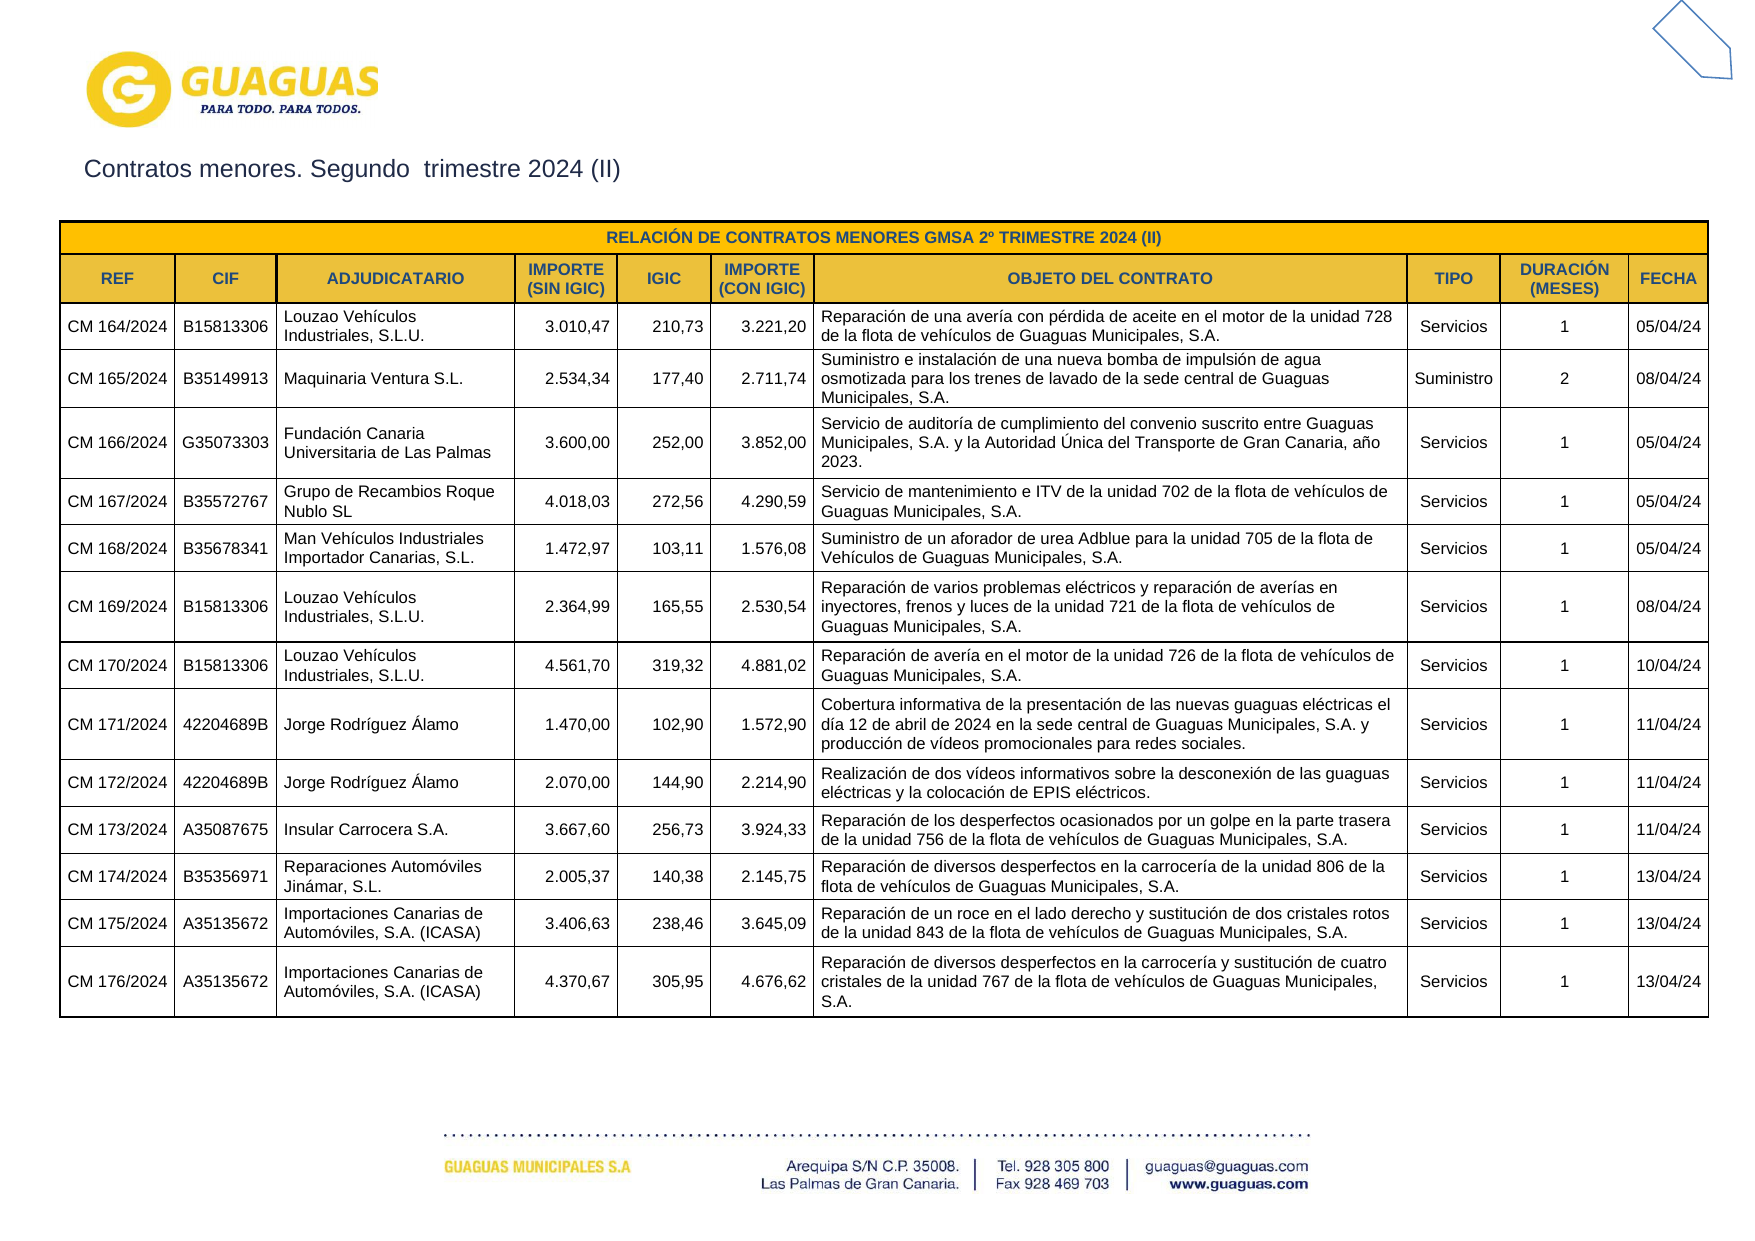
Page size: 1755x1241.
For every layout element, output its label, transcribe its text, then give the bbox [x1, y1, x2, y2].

table_cell 08/04/24 [1629, 350, 1708, 407]
table_cell 1 [1501, 408, 1628, 477]
table_cell 1.472,97 [515, 525, 617, 571]
table_cell IGIC [618, 255, 710, 302]
table_cell B15813306 [175, 304, 276, 348]
table_cell 1 [1501, 479, 1628, 524]
table_cell 3.010,47 [515, 304, 617, 348]
table_cell 1 [1501, 304, 1628, 348]
table_cell 13/04/24 [1629, 854, 1708, 899]
table_cell Servicio de auditoría de cumplimiento del convenio suscrito entre Guaguas Municipales, S.A. y la Autoridad Única del Transporte de Gran Canaria, año 2023. [814, 408, 1407, 477]
table_cell 11/04/24 [1629, 807, 1708, 852]
table_cell 10/04/24 [1629, 643, 1708, 688]
table_cell B15813306 [175, 572, 276, 641]
table_cell Grupo de Recambios Roque Nublo SL [277, 479, 514, 524]
table_cell Man Vehículos Industriales Importador Canarias, S.L. [277, 525, 514, 571]
table_cell FECHA [1629, 255, 1707, 302]
table_cell Servicios [1408, 304, 1500, 348]
table_cell Servicios [1408, 854, 1500, 899]
table_cell B35572767 [175, 479, 276, 524]
table_cell 272,56 [618, 479, 710, 524]
table_cell CM 171/2024 [61, 689, 174, 759]
table_cell Servicios [1408, 689, 1500, 759]
table_cell 3.667,60 [515, 807, 617, 852]
table_cell IMPORTE (CON IGIC) [712, 255, 813, 302]
table_cell 11/04/24 [1629, 760, 1708, 806]
table_cell 3.406,63 [515, 900, 617, 946]
table_cell OBJETO DEL CONTRATO [815, 255, 1406, 302]
table_cell Servicios [1408, 807, 1500, 852]
table_cell 2.070,00 [515, 760, 617, 806]
table_cell CM 176/2024 [61, 947, 174, 1016]
table_cell CM 169/2024 [61, 572, 174, 641]
table_cell Servicios [1408, 408, 1500, 477]
table_cell 4.881,02 [711, 643, 813, 688]
table_cell CM 165/2024 [61, 350, 174, 407]
table_cell 2.214,90 [711, 760, 813, 806]
table_cell Servicios [1408, 900, 1500, 946]
table_cell Servicios [1408, 479, 1500, 524]
table_cell Reparación de diversos desperfectos en la carrocería y sustitución de cuatro cristales de la unidad 767 de la flota de vehículos de Guaguas Municipales, S.A. [814, 947, 1407, 1016]
table_cell 1.576,08 [711, 525, 813, 571]
table_cell Reparación de los desperfectos ocasionados por un golpe en la parte trasera de la unidad 756 de la flota de vehículos de Guaguas Municipales, S.A. [814, 807, 1407, 852]
table_cell 3.852,00 [711, 408, 813, 477]
table_cell 08/04/24 [1629, 572, 1708, 641]
table_cell Servicios [1408, 643, 1500, 688]
table_cell CM 168/2024 [61, 525, 174, 571]
table_cell Maquinaria Ventura S.L. [277, 350, 514, 407]
table_cell A35135672 [175, 900, 276, 946]
table_cell CM 175/2024 [61, 900, 174, 946]
table_cell 305,95 [618, 947, 710, 1016]
table_cell 3.600,00 [515, 408, 617, 477]
table_cell 13/04/24 [1629, 900, 1708, 946]
table_cell 3.924,33 [711, 807, 813, 852]
table_cell Reparación de diversos desperfectos en la carrocería de la unidad 806 de la flota de vehículos de Guaguas Municipales, S.A. [814, 854, 1407, 899]
table_cell 1.572,90 [711, 689, 813, 759]
table_cell CIF [176, 255, 275, 302]
table_cell 1.470,00 [515, 689, 617, 759]
table_cell B15813306 [175, 643, 276, 688]
table_cell Servicio de mantenimiento e ITV de la unidad 702 de la flota de vehículos de Guaguas Municipales, S.A. [814, 479, 1407, 524]
table_cell CM 174/2024 [61, 854, 174, 899]
table_cell 177,40 [618, 350, 710, 407]
table_cell Servicios [1408, 525, 1500, 571]
table_cell Suministro [1408, 350, 1500, 407]
table_cell Cobertura informativa de la presentación de las nuevas guaguas eléctricas el día 12 de abril de 2024 en la sede central de Guaguas Municipales, S.A. y producción de vídeos promocionales para redes sociales. [814, 689, 1407, 759]
table_cell CM 167/2024 [61, 479, 174, 524]
table_cell Fundación Canaria Universitaria de Las Palmas [277, 408, 514, 477]
table_cell 05/04/24 [1629, 408, 1708, 477]
table_cell DURACIÓN (MESES) [1501, 255, 1628, 302]
table_cell 2.534,34 [515, 350, 617, 407]
table_cell 140,38 [618, 854, 710, 899]
table_cell TIPO [1408, 255, 1499, 302]
table_cell Reparación de una avería con pérdida de aceite en el motor de la unidad 728 de la flota de vehículos de Guaguas Municipales, S.A. [814, 304, 1407, 348]
table_cell B35356971 [175, 854, 276, 899]
table_cell Insular Carrocera S.A. [277, 807, 514, 852]
table_cell 2.364,99 [515, 572, 617, 641]
table_cell CM 164/2024 [61, 304, 174, 348]
table_cell ADJUDICATARIO [278, 255, 514, 302]
table_cell 4.018,03 [515, 479, 617, 524]
table_cell Reparaciones Automóviles Jinámar, S.L. [277, 854, 514, 899]
table_cell CM 170/2024 [61, 643, 174, 688]
table_cell CM 166/2024 [61, 408, 174, 477]
table_cell Suministro e instalación de una nueva bomba de impulsión de agua osmotizada para los trenes de lavado de la sede central de Guaguas Municipales, S.A. [814, 350, 1407, 407]
table_cell B35678341 [175, 525, 276, 571]
table_cell 319,32 [618, 643, 710, 688]
table_cell A35135672 [175, 947, 276, 1016]
table_cell IMPORTE (SIN IGIC) [516, 255, 616, 302]
table_cell 05/04/24 [1629, 479, 1708, 524]
table_cell Louzao Vehículos Industriales, S.L.U. [277, 572, 514, 641]
table_cell Servicios [1408, 947, 1500, 1016]
table_cell 4.676,62 [711, 947, 813, 1016]
table_cell Jorge Rodríguez Álamo [277, 760, 514, 806]
table_cell 1 [1501, 760, 1628, 806]
table_cell 2.711,74 [711, 350, 813, 407]
table_cell 2.530,54 [711, 572, 813, 641]
table_cell CM 173/2024 [61, 807, 174, 852]
table_cell Reparación de un roce en el lado derecho y sustitución de dos cristales rotos de la unidad 843 de la flota de vehículos de Guaguas Municipales, S.A. [814, 900, 1407, 946]
table_cell Reparación de varios problemas eléctricos y reparación de averías en inyectores, frenos y luces de la unidad 721 de la flota de vehículos de Guaguas Municipales, S.A. [814, 572, 1407, 641]
table_cell CM 172/2024 [61, 760, 174, 806]
table_cell 42204689B [175, 760, 276, 806]
table_cell 3.221,20 [711, 304, 813, 348]
table_cell 05/04/24 [1629, 304, 1708, 348]
table_cell 11/04/24 [1629, 689, 1708, 759]
table_cell Realización de dos vídeos informativos sobre la desconexión de las guaguas eléctricas y la colocación de EPIS eléctricos. [814, 760, 1407, 806]
table_cell 256,73 [618, 807, 710, 852]
table_cell Servicios [1408, 760, 1500, 806]
table_cell 4.290,59 [711, 479, 813, 524]
table_cell 252,00 [618, 408, 710, 477]
text Contratos menores. Segundo trimestre 2024 (II) [84, 154, 1694, 183]
table_cell 1 [1501, 947, 1628, 1016]
table_cell Suministro de un aforador de urea Adblue para la unidad 705 de la flota de Vehículos de Guaguas Municipales, S.A. [814, 525, 1407, 571]
table_cell 2.005,37 [515, 854, 617, 899]
table_cell 165,55 [618, 572, 710, 641]
table_cell 3.645,09 [711, 900, 813, 946]
table_cell 102,90 [618, 689, 710, 759]
table_cell 1 [1501, 572, 1628, 641]
table_cell Importaciones Canarias de Automóviles, S.A. (ICASA) [277, 900, 514, 946]
table_cell G35073303 [175, 408, 276, 477]
table_cell 13/04/24 [1629, 947, 1708, 1016]
table_cell Reparación de avería en el motor de la unidad 726 de la flota de vehículos de Guaguas Municipales, S.A. [814, 643, 1407, 688]
table_cell Louzao Vehículos Industriales, S.L.U. [277, 643, 514, 688]
table_cell Importaciones Canarias de Automóviles, S.A. (ICASA) [277, 947, 514, 1016]
table_cell 4.370,67 [515, 947, 617, 1016]
table_cell 1 [1501, 689, 1628, 759]
table_cell A35087675 [175, 807, 276, 852]
table_cell 144,90 [618, 760, 710, 806]
table_header RELACIÓN DE CONTRATOS MENORES GMSA 2º TRIMESTRE 2024 (II) [61, 223, 1707, 253]
table_cell 2.145,75 [711, 854, 813, 899]
table_cell B35149913 [175, 350, 276, 407]
table_cell 103,11 [618, 525, 710, 571]
table_cell 05/04/24 [1629, 525, 1708, 571]
table_cell 42204689B [175, 689, 276, 759]
table_cell Louzao Vehículos Industriales, S.L.U. [277, 304, 514, 348]
table_cell 238,46 [618, 900, 710, 946]
table_cell 210,73 [618, 304, 710, 348]
table_cell 1 [1501, 525, 1628, 571]
table_cell Jorge Rodríguez Álamo [277, 689, 514, 759]
table_cell 1 [1501, 854, 1628, 899]
table_cell 2 [1501, 350, 1628, 407]
table_cell 1 [1501, 807, 1628, 852]
table_cell 1 [1501, 900, 1628, 946]
table_cell Servicios [1408, 572, 1500, 641]
table_cell REF [61, 255, 174, 302]
table_cell 1 [1501, 643, 1628, 688]
table_cell 4.561,70 [515, 643, 617, 688]
